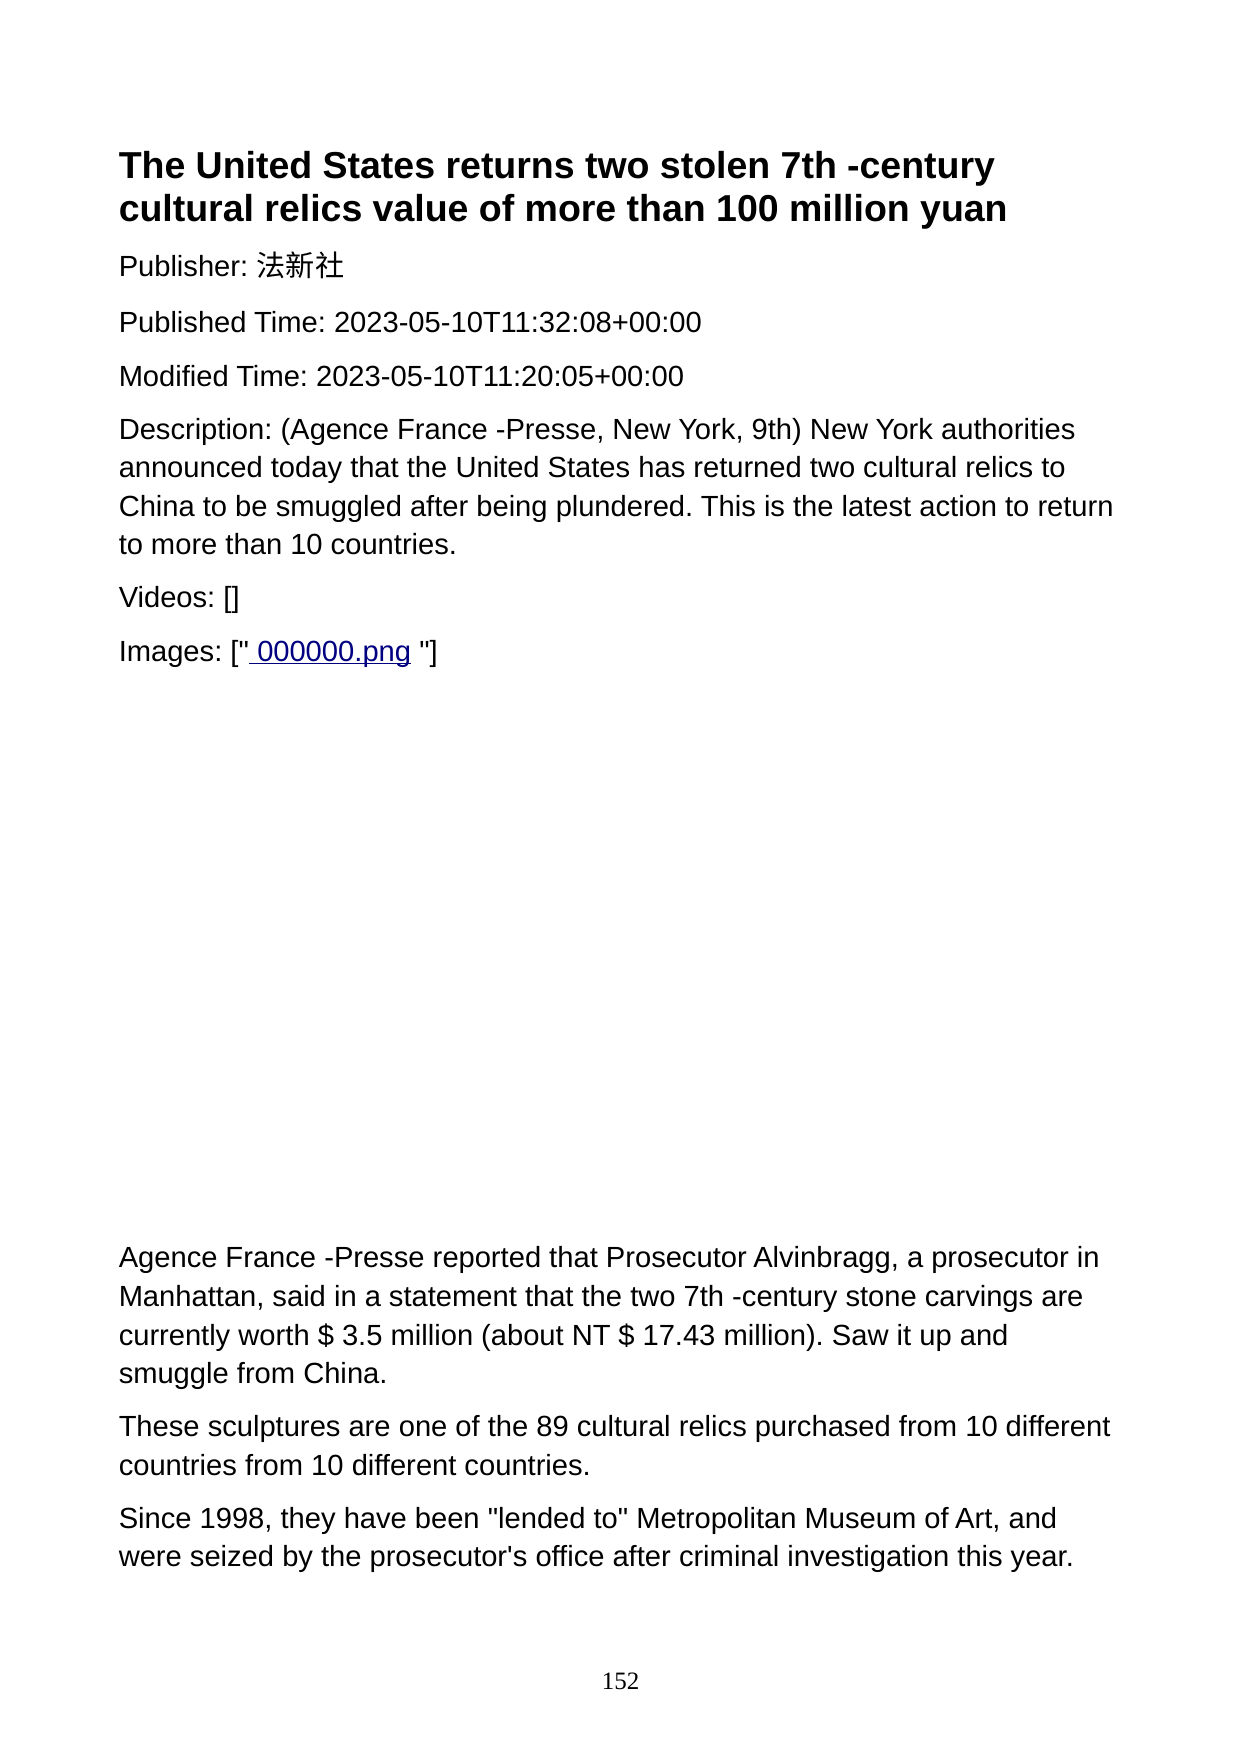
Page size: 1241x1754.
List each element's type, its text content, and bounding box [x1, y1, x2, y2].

text These sculptures are one of the 89 cultural relics purchased from 10 different countries from 10 different countries. [118, 1409, 1122, 1481]
text Description: (Agence France -Presse, New York, 9th) New York authorities announced today that the United States has returned two cultural relics to China to be smuggled after being plundered. This is the latest action to return to more than 10 countries. [118, 412, 1122, 561]
text Published Time: 2023-05-10T11:32:08+00:00 [118, 305, 1122, 339]
text Publisher: 法新社 [118, 242, 1122, 284]
text Videos: [] [118, 580, 1122, 614]
text Agence France -Presse reported that Prosecutor Alvinbragg, a prosecutor in Manhattan, said in a statement that the two 7th -century stone carvings are currently worth $ 3.5 million (about NT $ 17.43 million). Saw it up and smuggle from China. [118, 687, 1122, 1390]
text Since 1998, they have been "lended to" Metropolitan Museum of Art, and were seized by the prosecutor's office after criminal investigation this year. [118, 1501, 1122, 1573]
subtitle The United States returns two stolen 7th -century cultural relics value of more than 100 million yuan [118, 143, 1122, 230]
text Modified Time: 2023-05-10T11:20:05+00:00 [118, 358, 1122, 392]
text Images: [" 000000.png "] [118, 633, 1122, 667]
